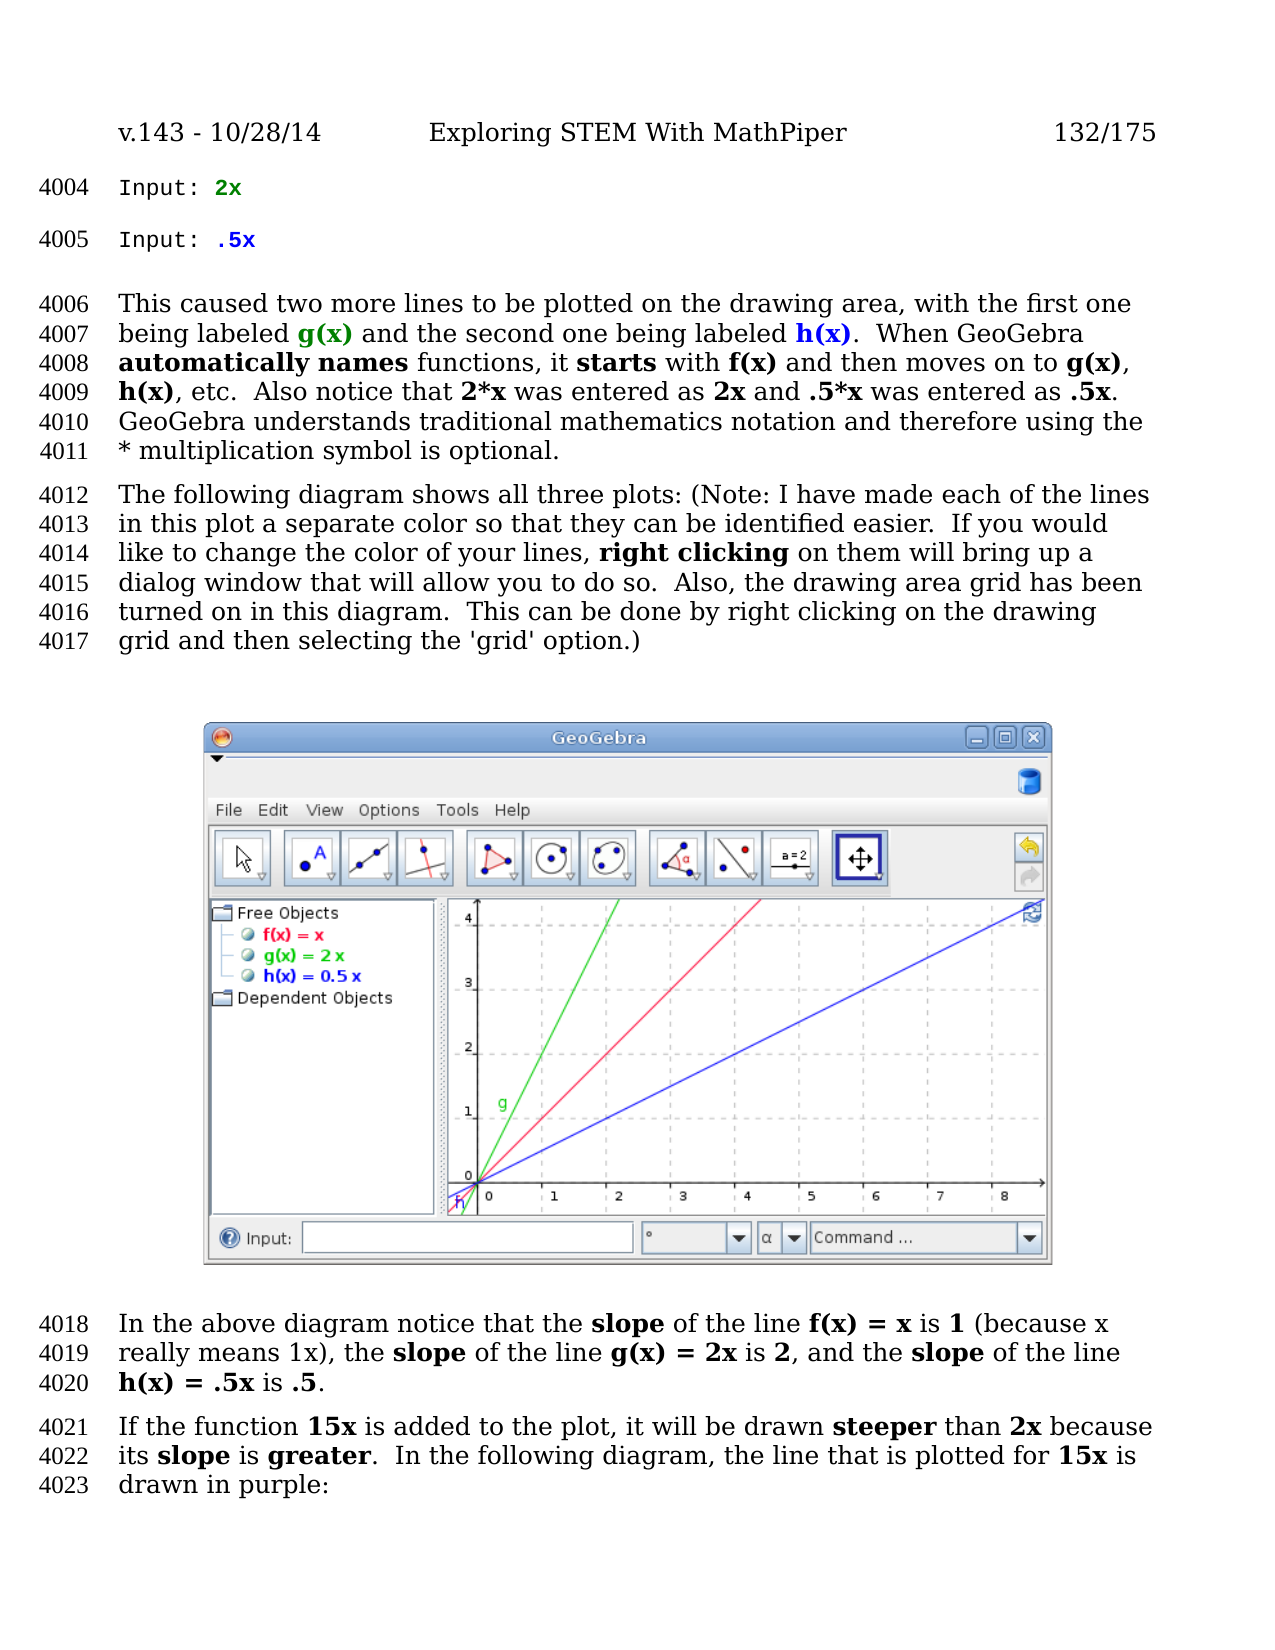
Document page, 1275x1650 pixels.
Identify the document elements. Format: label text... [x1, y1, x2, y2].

picture [203, 722, 1053, 1265]
text Input: .5x [118, 229, 1157, 254]
text Input: 2x [118, 177, 1157, 203]
text In the above diagram notice that the slope of the line f(x) = x is 1 (because x really means 1x), the slope of the line g(x) = 2x is 2, and the slope of the line h(x) = .5x is .5. [118, 1309, 1157, 1397]
text The following diagram shows all three plots: (Note: I have made each of the lines in this plot a separate color so that they can be identified easier. If you would like to change the color of your lines, right clicking on them will bring up a dialog window that will allow you to do so. Also, the drawing area grid has been turned on in this diagram. This can be done by right clicking on the drawing grid and then selecting the 'grid' option.) [118, 480, 1157, 655]
text If the function 15x is added to the plot, it will be drawn steeper than 2x because its slope is greater. In the following diagram, the line that is plotted for 15x is drawn in purple: [118, 1412, 1157, 1500]
text This caused two more lines to be plotted on the drawing area, with the first one being labeled g(x) and the second one being labeled h(x). When GeoGebra automatically names functions, it starts with f(x) and then moves on to g(x), h(x), etc. Also notice that 2*x was entered as 2x and .5*x was entered as .5x. GeoGebra understands traditional mathematics notation and therefore using the * multiplication symbol is optional. [118, 289, 1157, 465]
